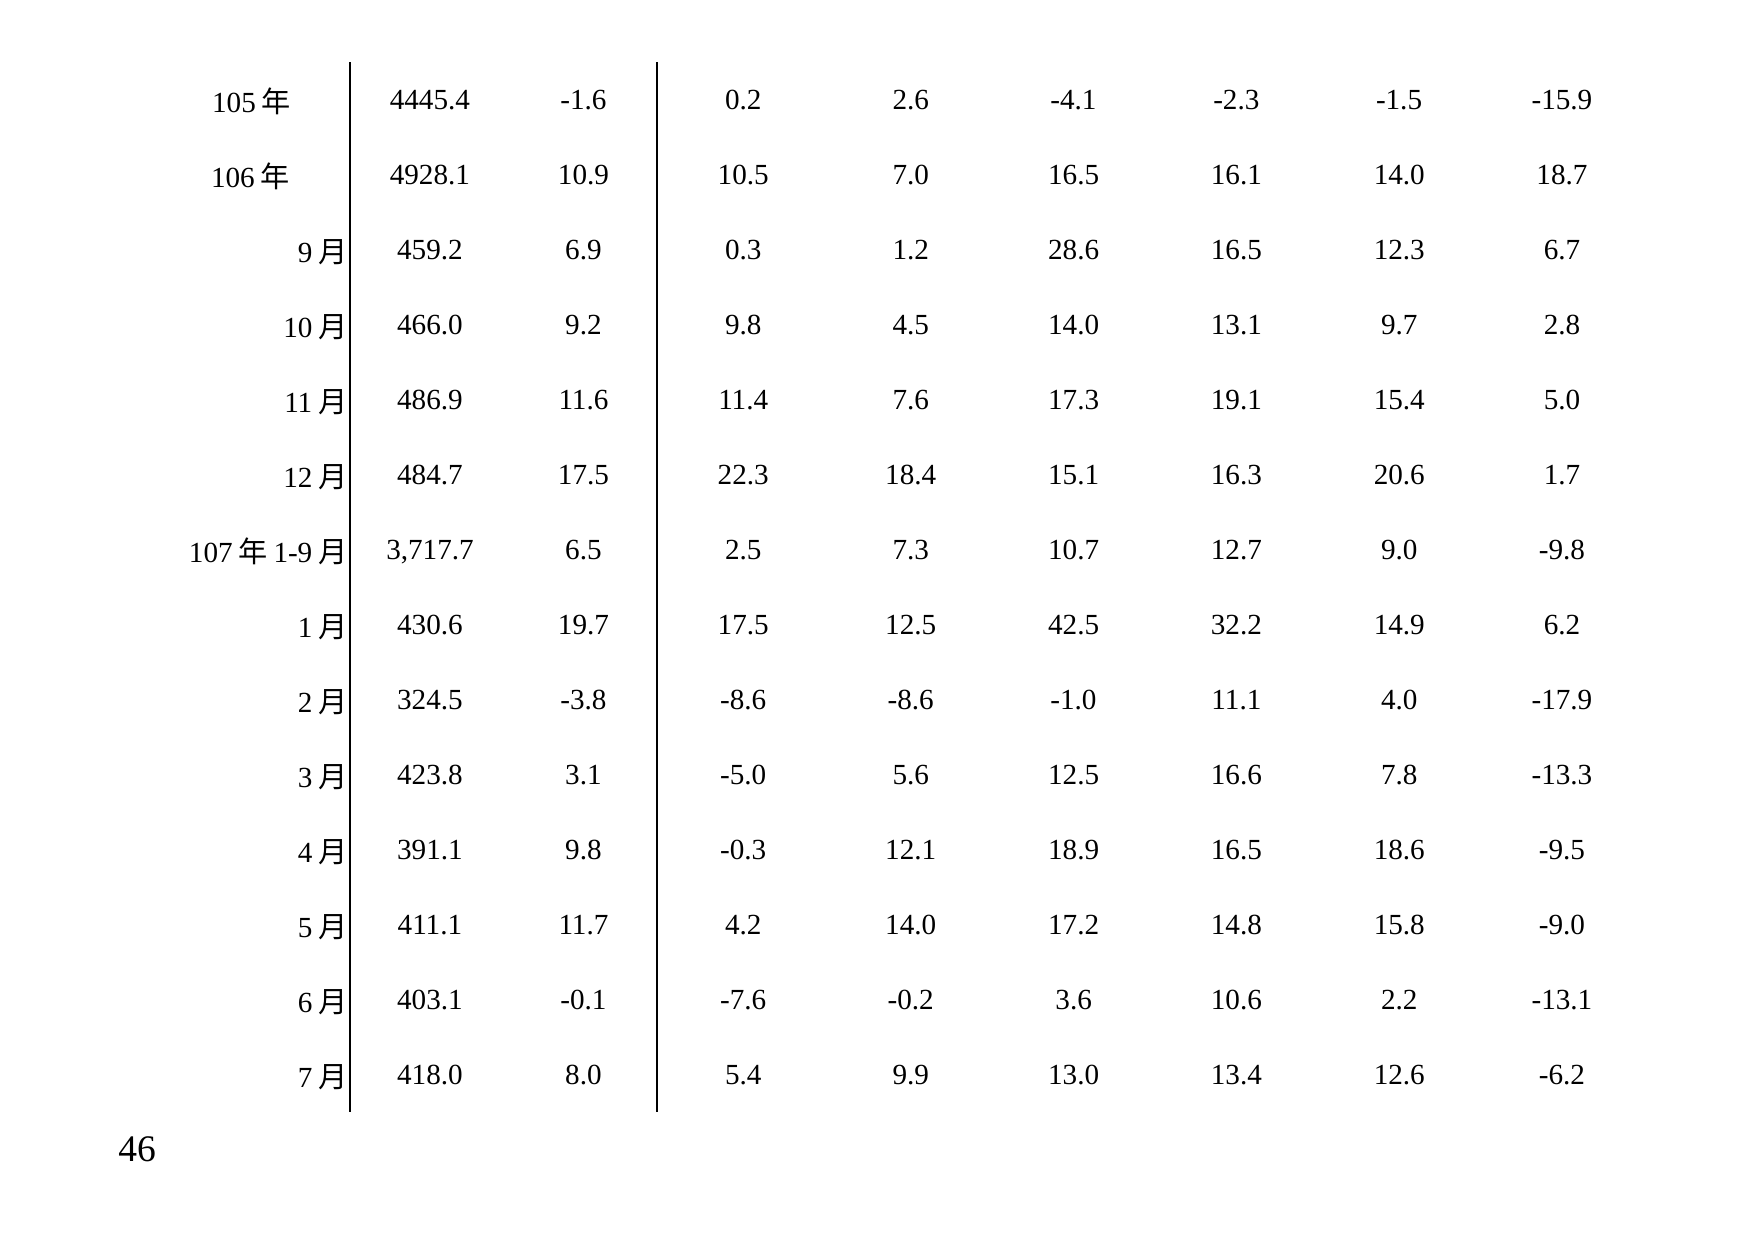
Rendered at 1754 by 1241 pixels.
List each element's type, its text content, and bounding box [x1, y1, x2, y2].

table_cell 14.0 [829, 887, 992, 962]
table_cell -2.3 [1155, 62, 1317, 137]
table_cell 15.4 [1318, 362, 1480, 437]
table_cell 2.8 [1480, 287, 1643, 362]
table_cell 4.5 [829, 287, 992, 362]
table_cell 6.2 [1480, 587, 1643, 662]
table_cell -1.0 [992, 662, 1155, 737]
table_cell 0.2 [658, 62, 829, 137]
table_cell 418.0 [351, 1037, 509, 1112]
table_cell 16.1 [1155, 137, 1317, 212]
table_cell 107年1-9月 [111, 512, 349, 587]
table_cell -13.1 [1480, 962, 1643, 1037]
table_cell 9.8 [509, 812, 656, 887]
table_cell 1月 [111, 587, 349, 662]
table_cell 430.6 [351, 587, 509, 662]
table_cell 11.6 [509, 362, 656, 437]
table_cell 105年 [111, 62, 349, 137]
table_cell 17.5 [658, 587, 829, 662]
table_cell 18.7 [1480, 137, 1643, 212]
table_cell 12.6 [1318, 1037, 1480, 1112]
table_cell -8.6 [829, 662, 992, 737]
table_cell 11.1 [1155, 662, 1317, 737]
table_cell 12.5 [829, 587, 992, 662]
table_cell 3,717.7 [351, 512, 509, 587]
table_cell 8.0 [509, 1037, 656, 1112]
table_cell 486.9 [351, 362, 509, 437]
table_cell 6.9 [509, 212, 656, 287]
table_cell 4.2 [658, 887, 829, 962]
table_cell 10月 [111, 287, 349, 362]
table_cell 12.7 [1155, 512, 1317, 587]
table_cell -0.1 [509, 962, 656, 1037]
table_cell 10.9 [509, 137, 656, 212]
table_cell 5.4 [658, 1037, 829, 1112]
table_cell 4.0 [1318, 662, 1480, 737]
table_cell 3.6 [992, 962, 1155, 1037]
table_cell 4445.4 [351, 62, 509, 137]
table_cell 7.3 [829, 512, 992, 587]
table_cell -17.9 [1480, 662, 1643, 737]
table_cell 14.0 [992, 287, 1155, 362]
table_cell -0.2 [829, 962, 992, 1037]
table_cell 423.8 [351, 737, 509, 812]
table_cell 5.0 [1480, 362, 1643, 437]
table_cell 2.6 [829, 62, 992, 137]
table_cell 6.5 [509, 512, 656, 587]
table_cell 4928.1 [351, 137, 509, 212]
table_cell 16.3 [1155, 437, 1317, 512]
table_cell 411.1 [351, 887, 509, 962]
table_cell 16.6 [1155, 737, 1317, 812]
table_cell 10.5 [658, 137, 829, 212]
table_cell -0.3 [658, 812, 829, 887]
table_cell 18.4 [829, 437, 992, 512]
table_cell 9.0 [1318, 512, 1480, 587]
table_cell 16.5 [1155, 212, 1317, 287]
table_cell 16.5 [992, 137, 1155, 212]
table_cell 12.5 [992, 737, 1155, 812]
table_cell -9.0 [1480, 887, 1643, 962]
table_cell 5月 [111, 887, 349, 962]
table_cell 7.8 [1318, 737, 1480, 812]
table_cell 19.7 [509, 587, 656, 662]
table_cell 2.5 [658, 512, 829, 587]
table_cell 3.1 [509, 737, 656, 812]
table_cell 15.1 [992, 437, 1155, 512]
table_cell 9.7 [1318, 287, 1480, 362]
table_cell 12.1 [829, 812, 992, 887]
table_cell 13.0 [992, 1037, 1155, 1112]
table_cell 11.7 [509, 887, 656, 962]
table_cell 3月 [111, 737, 349, 812]
table_cell -3.8 [509, 662, 656, 737]
table_cell 17.3 [992, 362, 1155, 437]
table_cell 16.5 [1155, 812, 1317, 887]
table_cell 9.8 [658, 287, 829, 362]
table_cell 10.6 [1155, 962, 1317, 1037]
table_cell 18.6 [1318, 812, 1480, 887]
table_cell 14.0 [1318, 137, 1480, 212]
table_cell 6.7 [1480, 212, 1643, 287]
table_cell 6月 [111, 962, 349, 1037]
table_cell -8.6 [658, 662, 829, 737]
table_cell 7.0 [829, 137, 992, 212]
table_cell 32.2 [1155, 587, 1317, 662]
table_cell 2月 [111, 662, 349, 737]
table_cell 5.6 [829, 737, 992, 812]
table_cell 2.2 [1318, 962, 1480, 1037]
table_cell 1.7 [1480, 437, 1643, 512]
table_cell 15.8 [1318, 887, 1480, 962]
table_cell 14.8 [1155, 887, 1317, 962]
table_cell 18.9 [992, 812, 1155, 887]
table_cell 17.5 [509, 437, 656, 512]
table_cell -15.9 [1480, 62, 1643, 137]
table_cell 22.3 [658, 437, 829, 512]
table_cell 4月 [111, 812, 349, 887]
table_cell 14.9 [1318, 587, 1480, 662]
table_cell -1.5 [1318, 62, 1480, 137]
table_cell 13.4 [1155, 1037, 1317, 1112]
table_cell 7月 [111, 1037, 349, 1112]
table_cell 13.1 [1155, 287, 1317, 362]
table_cell -9.8 [1480, 512, 1643, 587]
table_cell 11月 [111, 362, 349, 437]
table_cell 12.3 [1318, 212, 1480, 287]
table_cell 403.1 [351, 962, 509, 1037]
table_cell 42.5 [992, 587, 1155, 662]
table_cell -7.6 [658, 962, 829, 1037]
table_cell 19.1 [1155, 362, 1317, 437]
table_cell 324.5 [351, 662, 509, 737]
table_cell 20.6 [1318, 437, 1480, 512]
table_cell 10.7 [992, 512, 1155, 587]
table_cell -4.1 [992, 62, 1155, 137]
table_cell 9.2 [509, 287, 656, 362]
table_cell 9月 [111, 212, 349, 287]
table_cell 17.2 [992, 887, 1155, 962]
table_cell 9.9 [829, 1037, 992, 1112]
table_cell 391.1 [351, 812, 509, 887]
table_cell 7.6 [829, 362, 992, 437]
table_cell 12月 [111, 437, 349, 512]
table_cell 484.7 [351, 437, 509, 512]
table_cell 11.4 [658, 362, 829, 437]
table_cell -6.2 [1480, 1037, 1643, 1112]
table_cell -9.5 [1480, 812, 1643, 887]
table_cell 459.2 [351, 212, 509, 287]
table_cell 466.0 [351, 287, 509, 362]
table_cell -13.3 [1480, 737, 1643, 812]
table_cell -1.6 [509, 62, 656, 137]
table_cell -5.0 [658, 737, 829, 812]
table_cell 1.2 [829, 212, 992, 287]
table_cell 106年 [111, 137, 349, 212]
table_cell 28.6 [992, 212, 1155, 287]
table_cell 0.3 [658, 212, 829, 287]
